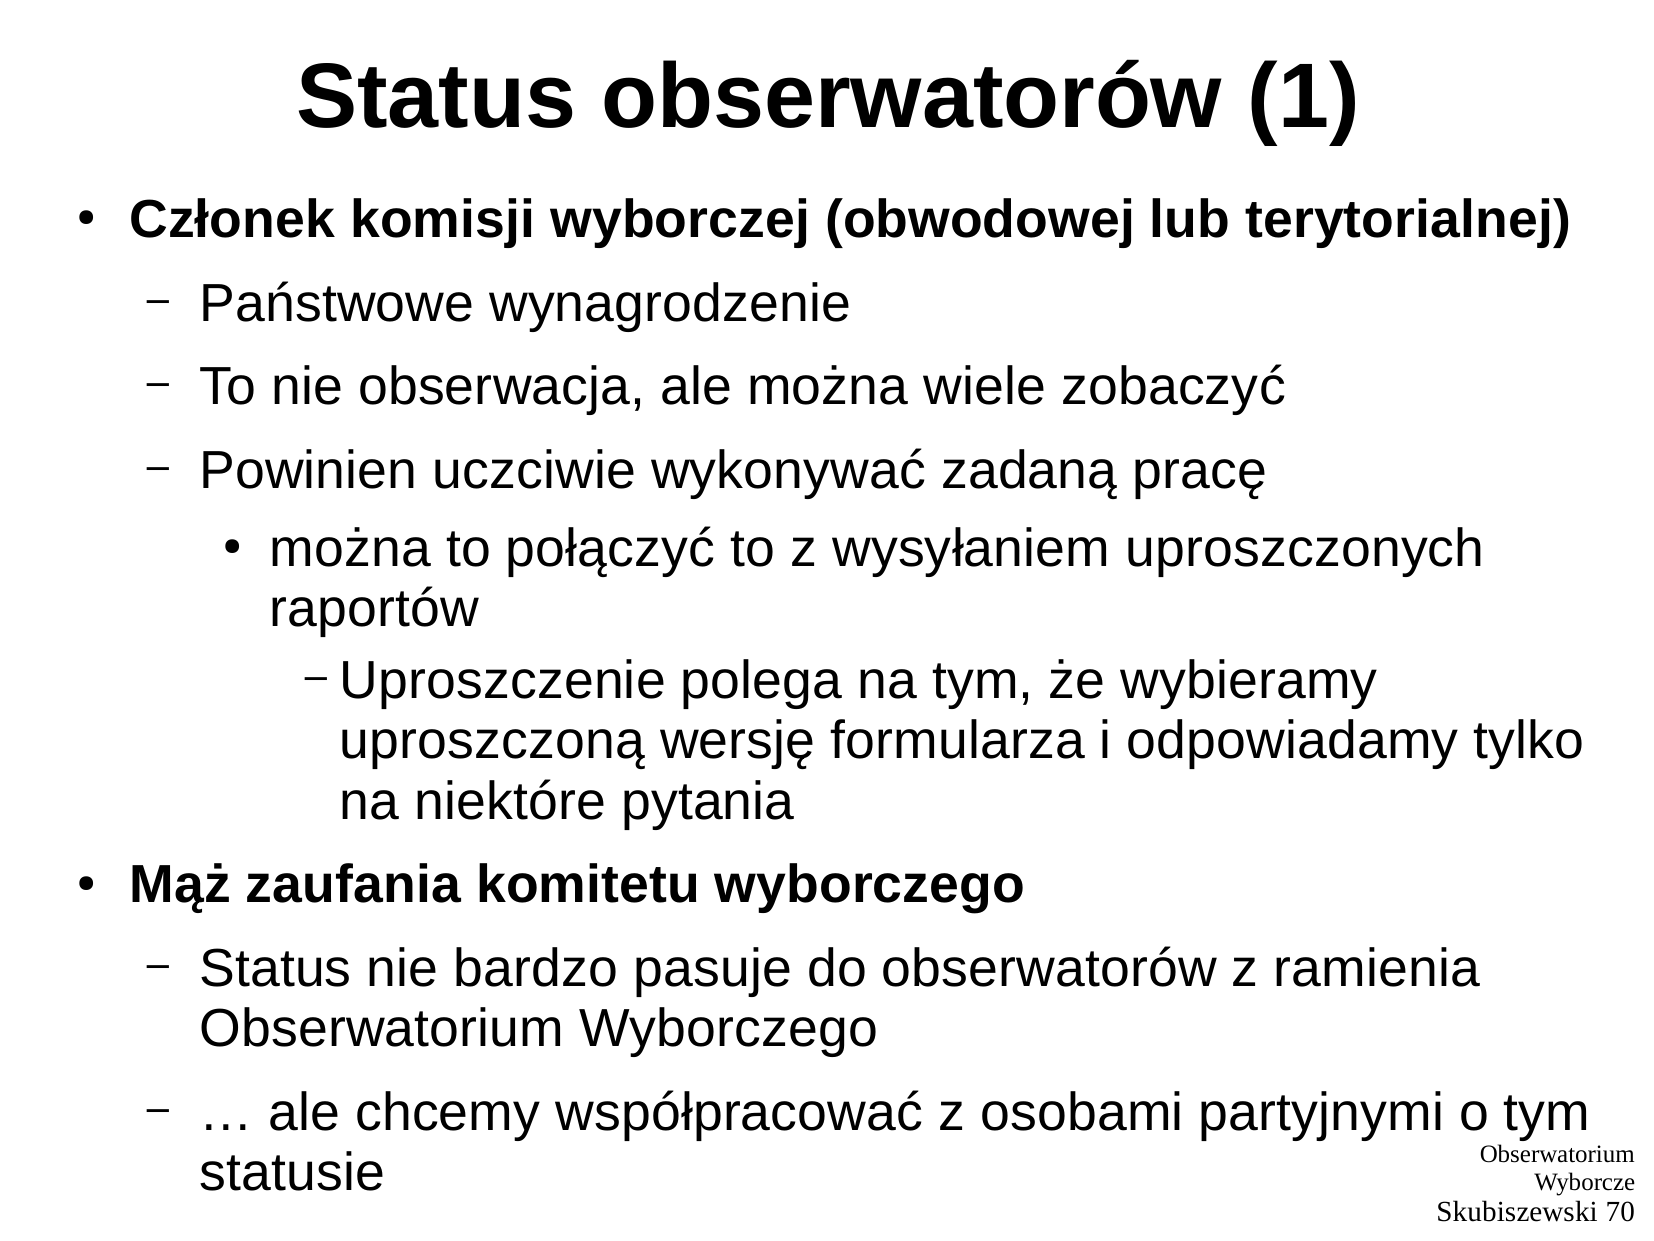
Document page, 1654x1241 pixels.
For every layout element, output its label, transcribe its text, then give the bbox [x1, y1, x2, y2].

title Status obserwatorów (1) [84, 45, 1573, 105]
list Członek komisji wyborczej (obwodowej lub terytorialnej) Państwowe wynagrodzenie To nie obserwacja, ale można wiele zobaczyć Powinien uczciwie wykonywać zadaną pracę można to połączyć to z wysyłaniem uproszczonych raportów Uproszczenie polega na tym, że wybieramy uproszczoną wersję formularza i odpowiadamy tylko na niektóre pytania Mąż zaufania komitetu wyborczego Status nie bardzo pasuje do obserwatorów z ramienia Obserwatorium Wyborczego … ale chcemy współpracować z osobami partyjnymi o tym statusie [59, 105, 1612, 1207]
